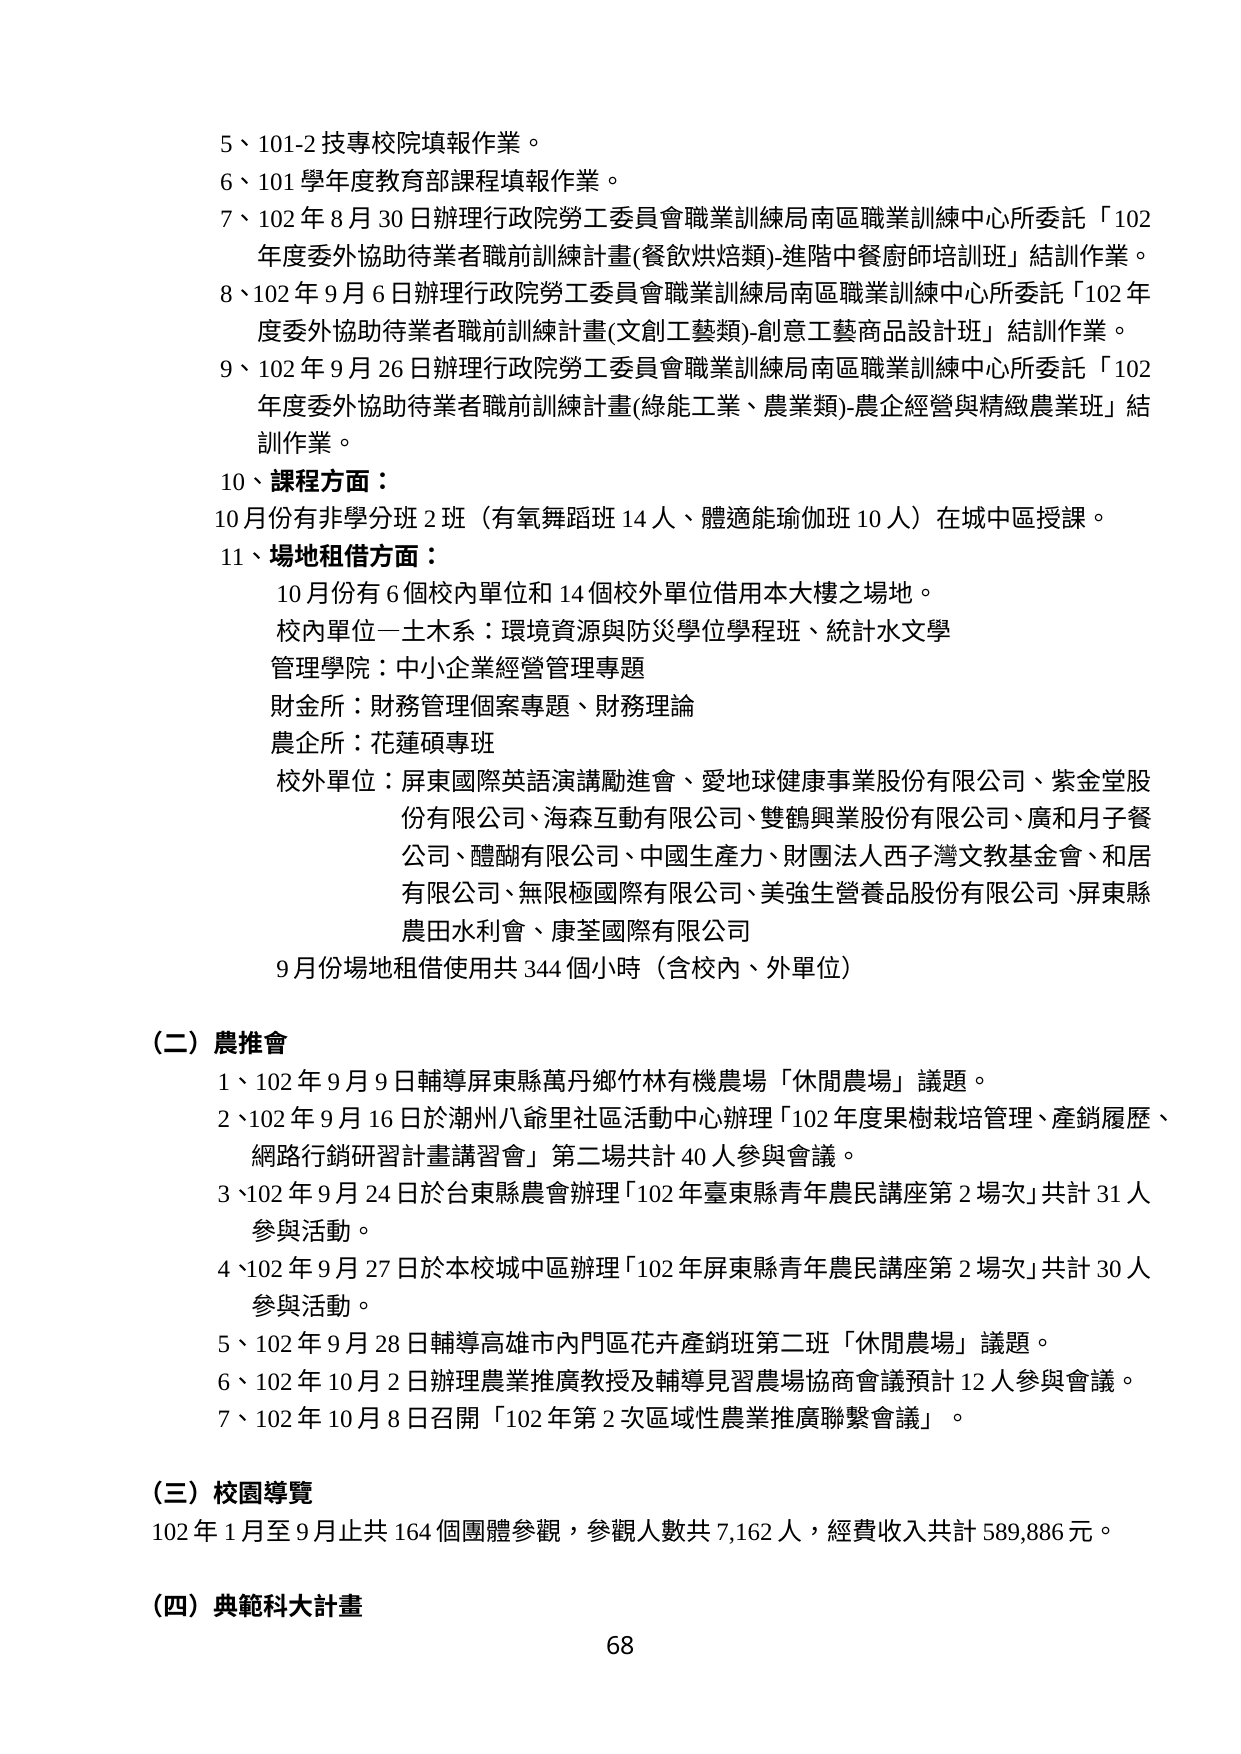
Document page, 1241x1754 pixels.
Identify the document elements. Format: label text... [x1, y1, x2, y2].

text 財金所：財務管理個案專題、財務理論 [89, 685, 1152, 723]
text 管理學院：中小企業經營管理專題 [89, 648, 1152, 685]
text 11、場地租借方面： [220, 535, 1152, 573]
text 8、102年9月6日辦理行政院勞工委員會職業訓練局南區職業訓練中心所委託「102年度委外協助待業者職前訓練計畫(文創工藝類)-創意工藝商品設計班」結訓作業。 [220, 273, 1152, 348]
text 校外單位：屏東國際英語演講勵進會、愛地球健康事業股份有限公司、紫金堂股份有限公司、海森互動有限公司、雙鶴興業股份有限公司、廣和月子餐公司、醴醐有限公司、中國生產力、財團法人西子灣文教基金會、和居有限公司、無限極國際有限公司、美強生營養品股份有限公司、屏東縣農田水利會、康荃國際有限公司 [276, 760, 1152, 948]
text 4、102年9月27日於本校城中區辦理「102年屏東縣青年農民講座第2場次」共計30人參與活動。 [217, 1248, 1152, 1323]
text 9月份場地租借使用共344個小時（含校內、外單位） [251, 948, 1152, 985]
text 10月份有非學分班2班（有氧舞蹈班14人、體適能瑜伽班10人）在城中區授課。 [151, 498, 1152, 535]
text 7、102年8月30日辦理行政院勞工委員會職業訓練局南區職業訓練中心所委託「102年度委外協助待業者職前訓練計畫(餐飲烘焙類)-進階中餐廚師培訓班」結訓作業。 [220, 198, 1152, 273]
text 6、101學年度教育部課程填報作業。 [220, 160, 1152, 198]
text 3、102年9月24日於台東縣農會辦理「102年臺東縣青年農民講座第2場次」共計31人參與活動。 [217, 1173, 1152, 1248]
text 校內單位—土木系：環境資源與防災學位學程班、統計水文學 [89, 610, 1152, 648]
text 10、課程方面： [220, 460, 1152, 498]
text 9、102年9月26日辦理行政院勞工委員會職業訓練局南區職業訓練中心所委託「102年度委外協助待業者職前訓練計畫(綠能工業、農業類)-農企經營與精緻農業班」結訓作業。 [220, 348, 1152, 460]
text （四）典範科大計畫 [89, 1585, 1152, 1623]
text 10月份有6個校內單位和14個校外單位借用本大樓之場地。 [264, 573, 1152, 610]
text 1、102年9月9日輔導屏東縣萬丹鄉竹林有機農場「休閒農場」議題。 [217, 1060, 1152, 1098]
text 7、102年10月8日召開「102年第2次區域性農業推廣聯繫會議」。 [217, 1398, 1152, 1435]
text 2、102年9月16日於潮州八爺里社區活動中心辦理「102年度果樹栽培管理、產銷履歷、網路行銷研習計畫講習會」第二場共計40人參與會議。 [217, 1098, 1152, 1173]
text 5、101-2技專校院填報作業。 [220, 123, 1152, 160]
text 農企所：花蓮碩專班 [89, 723, 1152, 760]
text （三）校園導覽 [89, 1473, 1152, 1510]
text 6、102年10月2日辦理農業推廣教授及輔導見習農場協商會議預計12人參與會議。 [217, 1360, 1152, 1398]
text （二）農推會 [89, 1023, 1152, 1060]
text 102年1月至9月止共164個團體參觀，參觀人數共7,162人，經費收入共計589,886元。 [89, 1510, 1152, 1548]
text 5、102年9月28日輔導高雄市內門區花卉產銷班第二班「休閒農場」議題。 [217, 1323, 1152, 1360]
